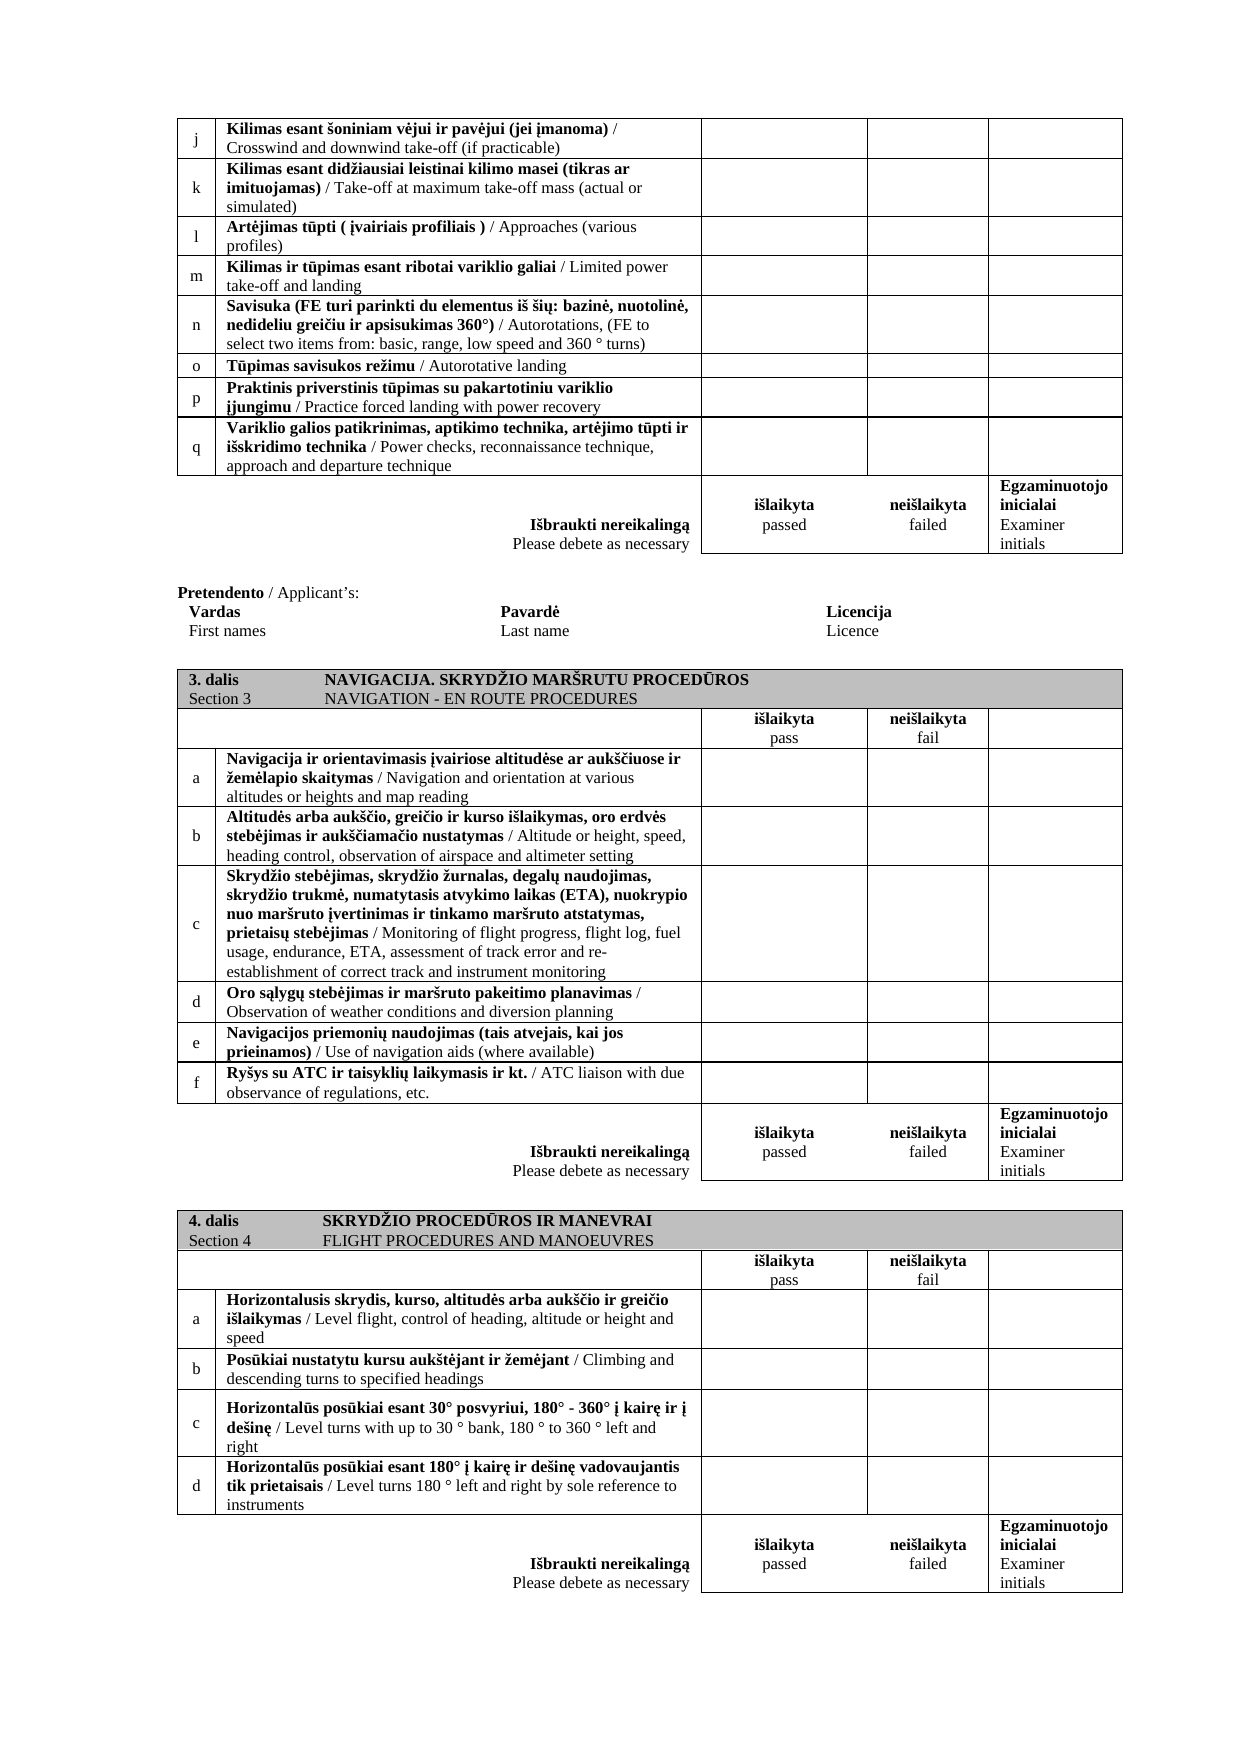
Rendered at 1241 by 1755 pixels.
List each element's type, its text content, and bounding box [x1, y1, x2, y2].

table_cell Kilimas esant šoniniam vėjui ir pavėjui (jei įmanoma) / Crosswind and downwind take-off (if practicable) [216, 119, 701, 157]
table_cell b [178, 807, 215, 864]
table_cell neišlaikyta failed [868, 1515, 988, 1592]
table_cell [702, 1349, 867, 1389]
table_cell [702, 418, 867, 475]
table_cell Ryšys su ATC ir taisyklių laikymasis ir kt. / ATC liaison with due observance of regulations, etc. [216, 1063, 701, 1103]
table_cell [989, 378, 1122, 416]
table_cell Egzaminuotojo inicialai Examiner initials [989, 1515, 1122, 1592]
table_cell [702, 354, 867, 377]
table_cell [989, 709, 1122, 747]
table_cell b [178, 1349, 215, 1389]
table_cell [702, 982, 867, 1022]
table_header Licencija Licence [815, 602, 1122, 640]
table_cell n [178, 296, 215, 353]
table_cell Kilimas esant didžiausiai leistinai kilimo masei (tikras ar imituojamas) / Take-off at maximum take-off mass (actual or simulated) [216, 159, 701, 216]
table_cell [868, 256, 988, 295]
table_cell [868, 217, 988, 255]
table_cell Skrydžio stebėjimas, skrydžio žurnalas, degalų naudojimas, skrydžio trukmė, numatytasis atvykimo laikas (ETA), nuokrypio nuo maršruto įvertinimas ir tinkamo maršruto atstatymas, prietaisų stebėjimas / Monitoring of flight progress, flight log, fuel usage, endurance, ETA, assessment of track error and re-establishment of correct track and instrument monitoring [216, 866, 701, 981]
table_cell [702, 378, 867, 416]
table_cell [868, 1063, 988, 1103]
table_cell [702, 749, 867, 806]
table_cell Egzaminuotojo inicialai Examiner initials [989, 476, 1122, 553]
table_cell išlaikyta passed [702, 1515, 867, 1592]
table_cell [702, 866, 867, 981]
table_cell [989, 296, 1122, 353]
table_cell [702, 217, 867, 255]
table_cell [702, 1290, 867, 1347]
table_cell Išbraukti nereikalingą Please debete as necessary [177, 1515, 701, 1592]
table_header 4. dalis Section 4 [178, 1211, 301, 1249]
table_cell Oro sąlygų stebėjimas ir maršruto pakeitimo planavimas / Observation of weather conditions and diversion planning [216, 982, 701, 1022]
table_cell [868, 866, 988, 981]
table_cell [989, 159, 1122, 216]
table_cell q [178, 418, 215, 475]
table_cell neišlaikyta failed [868, 476, 988, 553]
table_cell neišlaikyta failed [868, 1104, 988, 1180]
table_cell [868, 1290, 988, 1347]
table_cell e [178, 1023, 215, 1061]
table_cell [868, 418, 988, 475]
table_cell [178, 1251, 215, 1289]
table_cell a [178, 1290, 215, 1347]
table_cell k [178, 159, 215, 216]
table_cell Variklio galios patikrinimas, aptikimo technika, artėjimo tūpti ir išskridimo technika / Power checks, reconnaissance technique, approach and departure technique [216, 418, 701, 475]
table_cell Artėjimas tūpti ( įvairiais profiliais ) / Approaches (various profiles) [216, 217, 701, 255]
table_cell Praktinis priverstinis tūpimas su pakartotiniu variklio įjungimu / Practice forced landing with power recovery [216, 378, 701, 416]
table_cell o [178, 354, 215, 377]
table_cell [215, 1251, 701, 1289]
table_header Pavardė Last name [489, 602, 815, 640]
table_cell [868, 1390, 988, 1456]
table_cell [868, 159, 988, 216]
table_cell [989, 807, 1122, 864]
table_cell Išbraukti nereikalingą Please debete as necessary [177, 476, 701, 553]
table_cell [989, 866, 1122, 981]
table_header 3. dalis Section 3 [178, 670, 313, 708]
table_cell [702, 119, 867, 157]
table_cell d [178, 1457, 215, 1514]
table_cell [702, 1457, 867, 1514]
table_cell Altitudės arba aukščio, greičio ir kurso išlaikymas, oro erdvės stebėjimas ir aukščiamačio nustatymas / Altitude or height, speed, heading control, observation of airspace and altimeter setting [216, 807, 701, 864]
table_cell [868, 296, 988, 353]
table_header SKRYDŽIO PROCEDŪROS IR MANEVRAI FLIGHT PROCEDURES AND MANOEUVRES [301, 1211, 1122, 1249]
table_cell Horizontalusis skrydis, kurso, altitudės arba aukščio ir greičio išlaikymas / Level flight, control of heading, altitude or height and speed [216, 1290, 701, 1347]
table_cell [868, 1349, 988, 1389]
table_cell [989, 418, 1122, 475]
table_cell Horizontalūs posūkiai esant 180° į kairę ir dešinę vadovaujantis tik prietaisais / Level turns 180 ° left and right by sole reference to instruments [216, 1457, 701, 1514]
table_cell [868, 354, 988, 377]
table_cell [989, 1023, 1122, 1061]
table_cell [989, 1251, 1122, 1289]
table_cell [868, 749, 988, 806]
table_cell [178, 709, 215, 747]
table_cell [702, 159, 867, 216]
table_cell [989, 354, 1122, 377]
table_cell [702, 1390, 867, 1456]
table_cell [989, 256, 1122, 295]
table_cell [989, 982, 1122, 1022]
table_cell [702, 1023, 867, 1061]
table_cell Navigacijos priemonių naudojimas (tais atvejais, kai jos prieinamos) / Use of navigation aids (where available) [216, 1023, 701, 1061]
table_cell išlaikyta passed [702, 476, 867, 553]
table_cell Kilimas ir tūpimas esant ribotai variklio galiai / Limited power take-off and landing [216, 256, 701, 295]
table_cell [702, 296, 867, 353]
table_cell išlaikyta pass [702, 1251, 867, 1289]
table_cell [868, 1023, 988, 1061]
table_cell Tūpimas savisukos režimu / Autorotative landing [216, 354, 701, 377]
table_cell [868, 119, 988, 157]
text Pretendento / Applicant’s: [177, 582, 1122, 602]
table_cell [989, 749, 1122, 806]
table_cell Savisuka (FE turi parinkti du elementus iš šių: bazinė, nuotolinė, nedideliu greičiu ir apsisukimas 360°) / Autorotations, (FE to select two items from: basic, range, low speed and 360 ° turns) [216, 296, 701, 353]
table_cell [868, 982, 988, 1022]
table_cell d [178, 982, 215, 1022]
table_cell [989, 217, 1122, 255]
table_header Vardas First names [177, 602, 489, 640]
table_cell išlaikyta pass [702, 709, 867, 747]
table_cell [868, 1457, 988, 1514]
table_cell m [178, 256, 215, 295]
table_cell j [178, 119, 215, 157]
table_cell Išbraukti nereikalingą Please debete as necessary [177, 1104, 701, 1180]
table_cell [989, 1457, 1122, 1514]
table_cell Posūkiai nustatytu kursu aukštėjant ir žemėjant / Climbing and descending turns to specified headings [216, 1349, 701, 1389]
table_cell [868, 378, 988, 416]
table_cell išlaikyta passed [702, 1104, 867, 1180]
table_cell Horizontalūs posūkiai esant 30° posvyriui, 180° - 360° į kairę ir į dešinę / Level turns with up to 30 ° bank, 180 ° to 360 ° left and right [216, 1390, 701, 1456]
table_cell [702, 807, 867, 864]
table_cell [702, 1063, 867, 1103]
table_cell [989, 1063, 1122, 1103]
table_cell [989, 119, 1122, 157]
table_cell p [178, 378, 215, 416]
table_cell neišlaikyta fail [868, 709, 988, 747]
table_cell a [178, 749, 215, 806]
table_cell [868, 807, 988, 864]
table_cell [215, 709, 701, 747]
table_cell [702, 256, 867, 295]
table_header NAVIGACIJA. SKRYDŽIO MARŠRUTU PROCEDŪROS NAVIGATION - EN ROUTE PROCEDURES [313, 670, 1122, 708]
table_cell f [178, 1063, 215, 1103]
table_cell l [178, 217, 215, 255]
table_cell c [178, 1390, 215, 1456]
table_cell Egzaminuotojo inicialai Examiner initials [989, 1104, 1122, 1180]
table_cell Navigacija ir orientavimasis įvairiose altitudėse ar aukščiuose ir žemėlapio skaitymas / Navigation and orientation at various altitudes or heights and map reading [216, 749, 701, 806]
table_cell neišlaikyta fail [868, 1251, 988, 1289]
table_cell [989, 1290, 1122, 1347]
table_cell c [178, 866, 215, 981]
table_cell [989, 1349, 1122, 1389]
table_cell [989, 1390, 1122, 1456]
